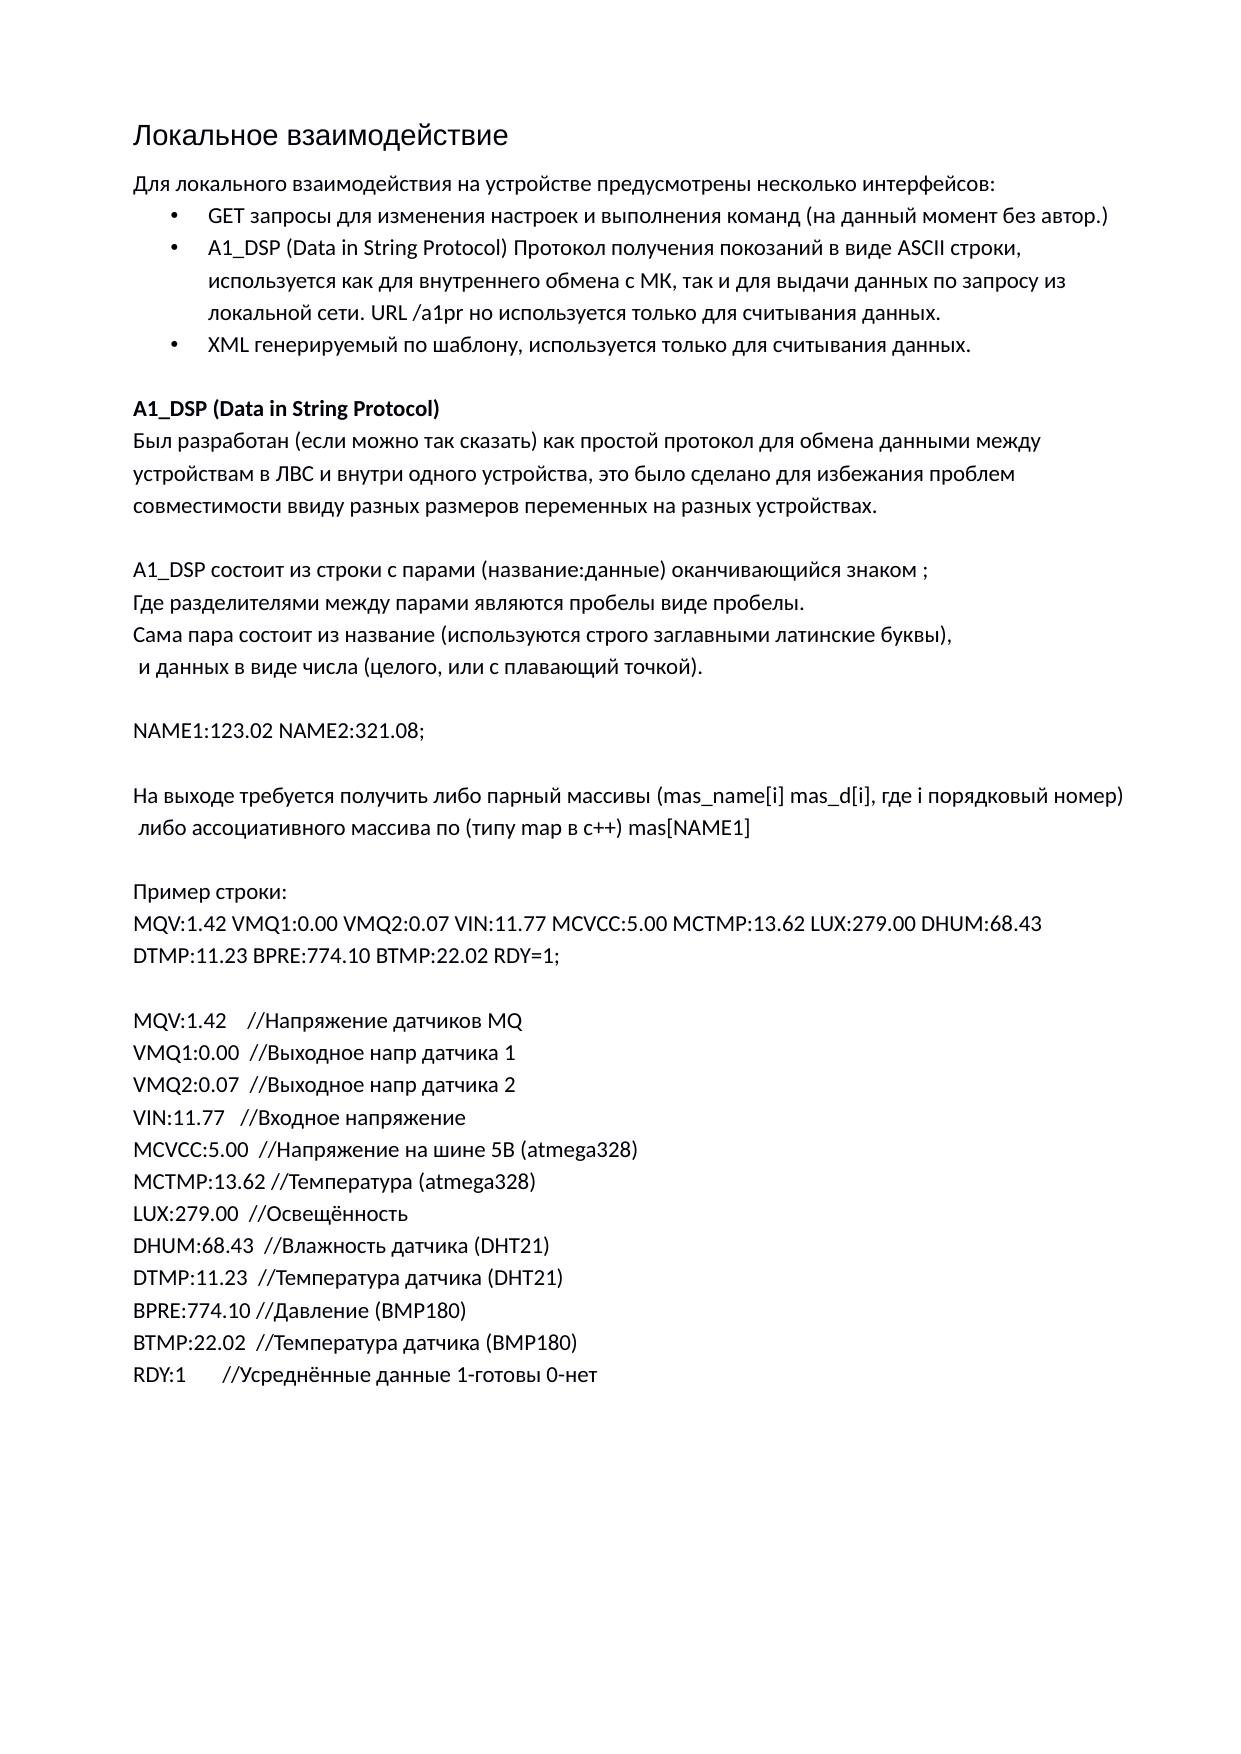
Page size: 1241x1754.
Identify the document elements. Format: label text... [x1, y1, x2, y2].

text LUX:279.00 //Освещённость [133, 1199, 1152, 1227]
text Где разделителями между парами являются пробелы виде пробелы. [133, 588, 1152, 616]
text BPRE:774.10 //Давление (BMP180) [133, 1296, 1152, 1324]
list A1_DSP (Data in String Protocol) Протокол получения покозаний в виде ASCII строки, используется как для внутреннего обмена с МК, так и для выдачи данных по запросу из локальной сети. URL /a1pr но используется только для считывания данных. [170, 233, 1152, 326]
text MCVCC:5.00 //Напряжение на шине 5В (atmega328) [133, 1135, 1152, 1163]
text RDY:1 //Усреднённые данные 1-готовы 0-нет [133, 1360, 1152, 1388]
text Пример строки: [133, 877, 1152, 905]
text VMQ1:0.00 //Выходное напр датчика 1 [133, 1038, 1152, 1066]
text и данных в виде числа (целого, или с плавающий точкой). [133, 652, 1152, 680]
text DHUM:68.43 //Влажность датчика (DHT21) [133, 1231, 1152, 1259]
text MCTMP:13.62 //Температура (atmega328) [133, 1167, 1152, 1195]
text A1_DSP (Data in String Protocol) [133, 394, 1152, 422]
text VMQ2:0.07 //Выходное напр датчика 2 [133, 1070, 1152, 1098]
subtitle Локальное взаимодействие [133, 118, 1152, 152]
text MQV:1.42 VMQ1:0.00 VMQ2:0.07 VIN:11.77 MCVCC:5.00 MCTMP:13.62 LUX:279.00 DHUM:68.43 DTMP:11.23 BPRE:774.10 BTMP:22.02 RDY=1; [133, 909, 1152, 970]
text VIN:11.77 //Входное напряжение [133, 1103, 1152, 1131]
text A1_DSP состоит из строки с парами (название:данные) оканчивающийся знаком ; [133, 555, 1152, 583]
text либо ассоциативного массива по (типу map в c++) mas[NAME1] [133, 813, 1152, 841]
list GET запросы для изменения настроек и выполнения команд (на данный момент без автор.) [170, 201, 1152, 229]
text Для локального взаимодействия на устройстве предусмотрены несколько интерфейсов: [133, 169, 1152, 197]
text Был разработан (если можно так сказать) как простой протокол для обмена данными между устройствам в ЛВС и внутри одного устройства, это было сделано для избежания проблем совместимости ввиду разных размеров переменных на разных устройствах. [133, 427, 1152, 519]
text BTMP:22.02 //Температура датчика (BMP180) [133, 1328, 1152, 1356]
text Сама пара состоит из название (используются строго заглавными латинские буквы), [133, 620, 1152, 648]
text NAME1:123.02 NAME2:321.08; [133, 716, 1152, 744]
text MQV:1.42 //Напряжение датчиков MQ [133, 1006, 1152, 1034]
list XML генерируемый по шаблону, используется только для считывания данных. [170, 330, 1152, 358]
text DTMP:11.23 //Температура датчика (DHT21) [133, 1263, 1152, 1292]
text На выходе требуется получить либо парный массивы (mas_name[i] mas_d[i], где i порядковый номер) [133, 781, 1152, 809]
